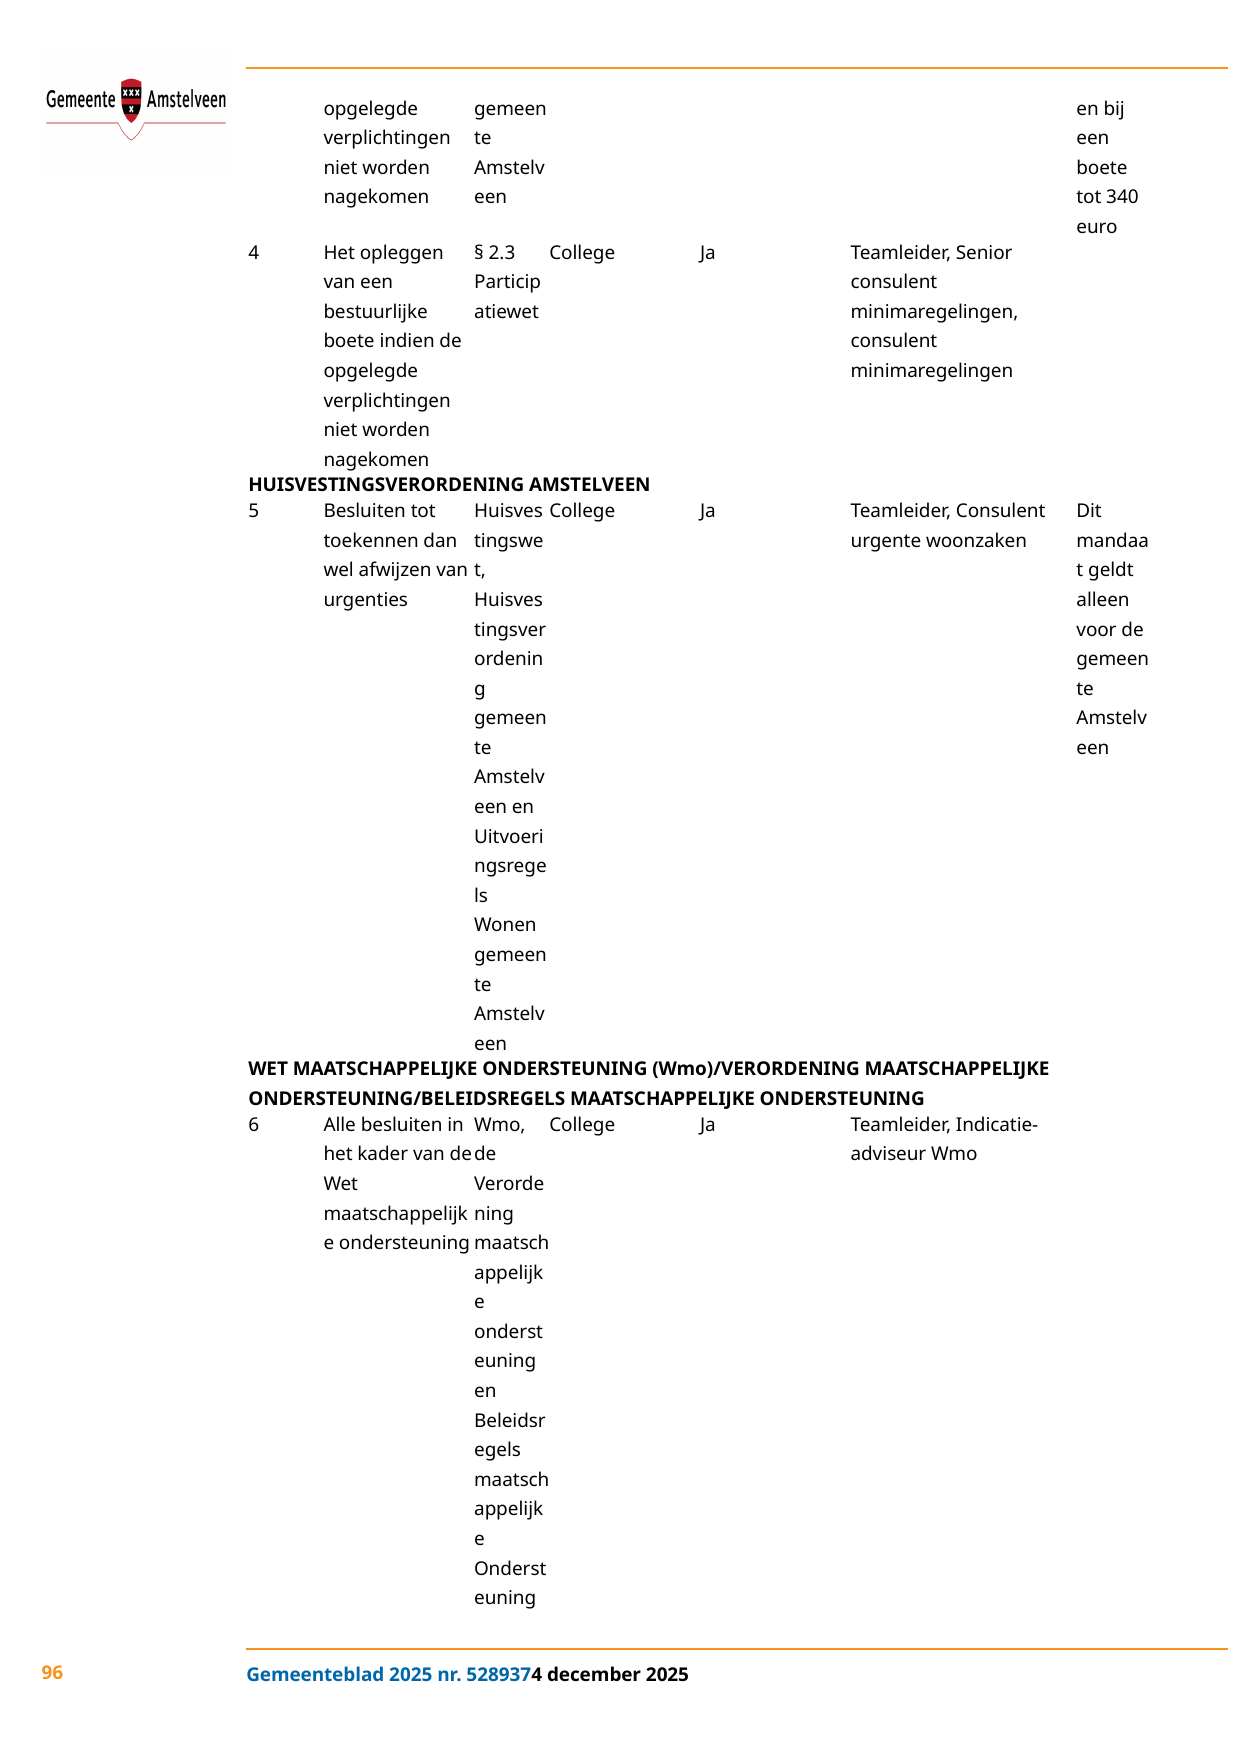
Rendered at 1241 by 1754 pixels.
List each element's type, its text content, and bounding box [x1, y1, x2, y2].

table_cell HUISVESTINGSVERORDENING AMSTELVEEN [248, 472, 1152, 497]
table_cell gemeente Amstelveen [474, 95, 549, 239]
table_cell 6 [248, 1111, 323, 1610]
table_cell [850, 95, 1076, 239]
table_cell Wmo, de Verordening maatschappelijke ondersteuning en Beleidsregels maatschappelijke Ondersteuning [474, 1111, 549, 1610]
picture [41, 47, 231, 172]
table_cell Teamleider, Indicatie- adviseur Wmo [850, 1111, 1076, 1610]
table_cell WET MAATSCHAPPELIJKE ONDERSTEUNING (Wmo)/VERORDENING MAATSCHAPPELIJKE ONDERSTEUNING/BELEIDSREGELS MAATSCHAPPELIJKE ONDERSTEUNING [248, 1056, 1152, 1111]
table_cell College [549, 1111, 700, 1610]
table_cell [549, 95, 700, 239]
table_cell Alle besluiten in het kader van de Wet maatschappelijke ondersteuning [323, 1111, 474, 1610]
table_cell Huisvestingswet, Huisvestingsverordening gemeente Amstelveen en Uitvoeringsregels Wonen gemeente Amstelveen [474, 498, 549, 1056]
table_cell § 2.3 Participatiewet [474, 239, 549, 472]
table_cell Het opleggen van een bestuurlijke boete indien de opgelegde verplichtingen niet worden nagekomen [323, 239, 474, 472]
table_cell opgelegde verplichtingen niet worden nagekomen [323, 95, 474, 239]
table_cell [248, 95, 323, 239]
table_cell College [549, 239, 700, 472]
table_cell en bij een boete tot 340 euro [1076, 95, 1152, 239]
table_cell Teamleider, Consulent urgente woonzaken [850, 498, 1076, 1056]
table_cell Teamleider, Senior consulent minimaregelingen, consulent minimaregelingen [850, 239, 1076, 472]
table_cell [700, 95, 850, 239]
table_cell [1076, 1111, 1152, 1610]
table_cell 5 [248, 498, 323, 1056]
table_cell College [549, 498, 700, 1056]
table_cell [1076, 239, 1152, 472]
table_cell Ja [700, 239, 850, 472]
table_cell Ja [700, 1111, 850, 1610]
table_cell Ja [700, 498, 850, 1056]
table_cell Dit mandaat geldt alleen voor de gemeente Amstelveen [1076, 498, 1152, 1056]
table_cell Besluiten tot toekennen dan wel afwijzen van urgenties [323, 498, 474, 1056]
table_cell 4 [248, 239, 323, 472]
